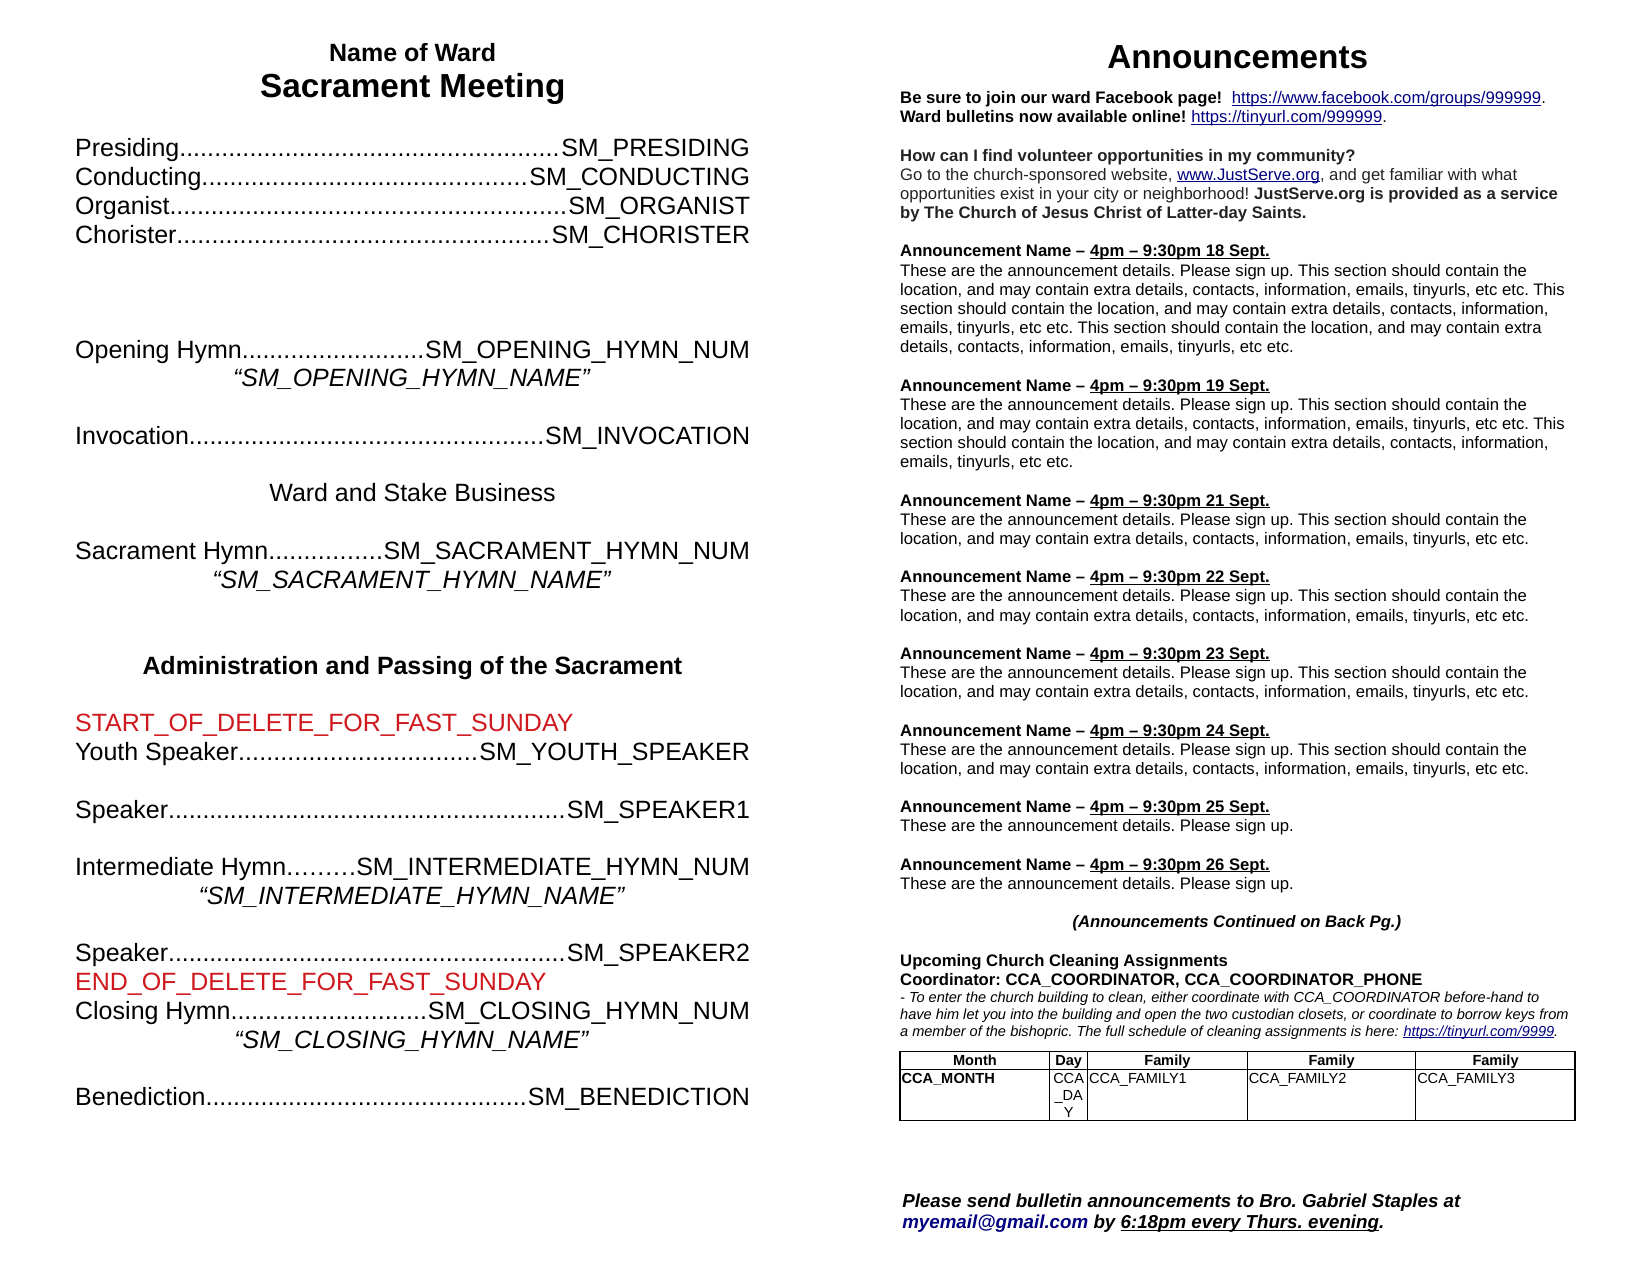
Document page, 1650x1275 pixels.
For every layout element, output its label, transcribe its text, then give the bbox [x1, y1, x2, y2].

text Announcement Name – 4pm – 9:30pm 18 Sept. [900, 241, 1575, 260]
text Announcement Name – 4pm – 9:30pm 26 Sept. [900, 854, 1575, 874]
table_cell CCA_MONTH [901, 1070, 1049, 1120]
text Announcement Name – 4pm – 9:30pm 24 Sept. [900, 720, 1575, 739]
text Announcement Name – 4pm – 9:30pm 22 Sept. [900, 567, 1575, 586]
text “SM_INTERMEDIATE_HYMN_NAME” [75, 881, 750, 910]
text These are the announcement details. Please sign up. This section should contain the location, and may contain extra details, contacts, information, emails, tinyurls, etc etc. This section should contain the location, and may contain extra details, contacts, information, emails, tinyurls, etc etc. [900, 394, 1575, 471]
table_cell CCA_FAMILY2 [1248, 1070, 1415, 1120]
text Name of Ward [75, 37, 750, 66]
text These are the announcement details. Please sign up. This section should contain the location, and may contain extra details, contacts, information, emails, tinyurls, etc etc. [900, 739, 1575, 778]
text Intermediate Hymn SM_INTERMEDIATE_HYMN_NUM [75, 852, 750, 881]
text Benediction SM_BENEDICTION [75, 1082, 750, 1111]
table_cell CCA_DAY [1050, 1070, 1087, 1120]
table_cell CCA_FAMILY1 [1088, 1070, 1247, 1120]
text Sacrament Meeting [75, 66, 750, 105]
text Conducting SM_CONDUCTING [75, 162, 750, 191]
text These are the announcement details. Please sign up. This section should contain the location, and may contain extra details, contacts, information, emails, tinyurls, etc etc. [900, 586, 1575, 624]
text Chorister SM_CHORISTER [75, 220, 750, 248]
text Youth Speaker SM_YOUTH_SPEAKER [75, 737, 750, 766]
text These are the announcement details. Please sign up. This section should contain the location, and may contain extra details, contacts, information, emails, tinyurls, etc etc. [900, 663, 1575, 701]
table_header Family [1248, 1052, 1415, 1069]
text Announcement Name – 4pm – 9:30pm 25 Sept. [900, 797, 1575, 816]
text How can I find volunteer opportunities in my community? [900, 145, 1575, 164]
text Go to the church-sponsored website, www.JustServe.org, and get familiar with what opportunities exist in your city or neighborhood! JustServe.org is provided as a service by The Church of Jesus Christ of Latter-day Saints. [900, 164, 1575, 222]
text Presiding SM_PRESIDING [75, 133, 750, 162]
text “SM_OPENING_HYMN_NAME” [75, 363, 750, 392]
text Ward bulletins now available online! https://tinyurl.com/999999. [900, 107, 1575, 126]
text These are the announcement details. Please sign up. [900, 816, 1575, 835]
text Invocation SM_INVOCATION [75, 421, 750, 450]
table_header Family [1416, 1052, 1574, 1069]
text “SM_SACRAMENT_HYMN_NAME” [75, 565, 750, 593]
text Be sure to join our ward Facebook page! https://www.facebook.com/groups/999999. [900, 88, 1575, 107]
text Upcoming Church Cleaning Assignments [900, 950, 1575, 969]
text Speaker SM_SPEAKER2 [75, 938, 750, 967]
text Announcement Name – 4pm – 9:30pm 21 Sept. [900, 490, 1575, 509]
text Speaker SM_SPEAKER1 [75, 795, 750, 823]
text Closing Hymn SM_CLOSING_HYMN_NUM [75, 996, 750, 1025]
text (Announcements Continued on Back Pg.) [900, 912, 1575, 931]
text Announcement Name – 4pm – 9:30pm 23 Sept. [900, 644, 1575, 663]
text END_OF_DELETE_FOR_FAST_SUNDAY [75, 967, 750, 996]
table_cell CCA_FAMILY3 [1416, 1070, 1574, 1120]
text Administration and Passing of the Sacrament [75, 651, 750, 680]
text Announcement Name – 4pm – 9:30pm 19 Sept. [900, 375, 1575, 394]
text Organist SM_ORGANIST [75, 191, 750, 220]
text Announcements [900, 37, 1575, 76]
text Sacrament Hymn SM_SACRAMENT_HYMN_NUM [75, 536, 750, 565]
text Opening Hymn SM_OPENING_HYMN_NUM [75, 335, 750, 363]
table_header Day [1050, 1052, 1087, 1069]
text These are the announcement details. Please sign up. This section should contain the location, and may contain extra details, contacts, information, emails, tinyurls, etc etc. This section should contain the location, and may contain extra details, contacts, information, emails, tinyurls, etc etc. This section should contain the location, and may contain extra details, contacts, information, emails, tinyurls, etc etc. [900, 260, 1575, 356]
text Ward and Stake Business [75, 478, 750, 507]
table_header Month [901, 1052, 1049, 1069]
text Coordinator: CCA_COORDINATOR, CCA_COORDINATOR_PHONE [900, 969, 1575, 989]
text “SM_CLOSING_HYMN_NAME” [75, 1025, 750, 1053]
text - To enter the church building to clean, either coordinate with CCA_COORDINATOR before-hand to have him let you into the building and open the two custodian closets, or coordinate to borrow keys from a member of the bishopric. The full schedule of cleaning assignments is here: https://tinyurl.com/9999. [900, 989, 1575, 1039]
text These are the announcement details. Please sign up. [900, 874, 1575, 893]
text These are the announcement details. Please sign up. This section should contain the location, and may contain extra details, contacts, information, emails, tinyurls, etc etc. [900, 509, 1575, 548]
table_header Family [1088, 1052, 1247, 1069]
text START_OF_DELETE_FOR_FAST_SUNDAY [75, 708, 750, 737]
